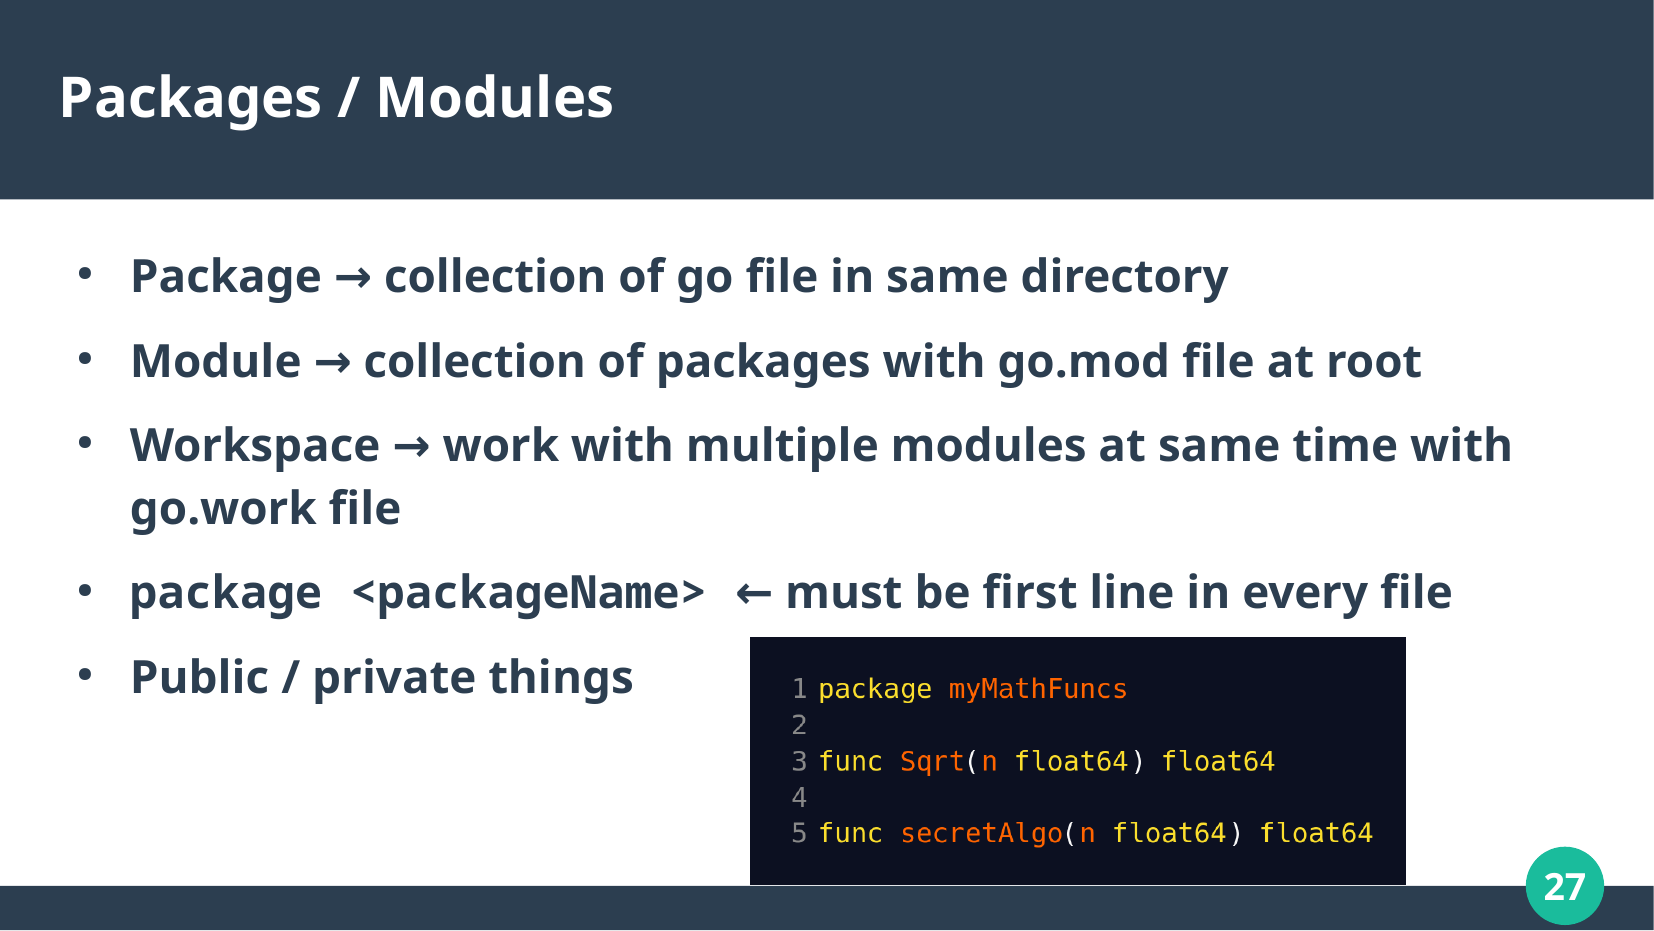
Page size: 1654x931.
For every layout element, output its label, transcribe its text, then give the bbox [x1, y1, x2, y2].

title Packages / Modules [59, 37, 1595, 155]
picture [750, 637, 1406, 885]
list Package → collection of go file in same directory Module → collection of packages with go.mod file at root Workspace → work with multiple modules at same time with go.work file package <packageName> ← must be first line in every file Public / private things [59, 243, 1595, 751]
